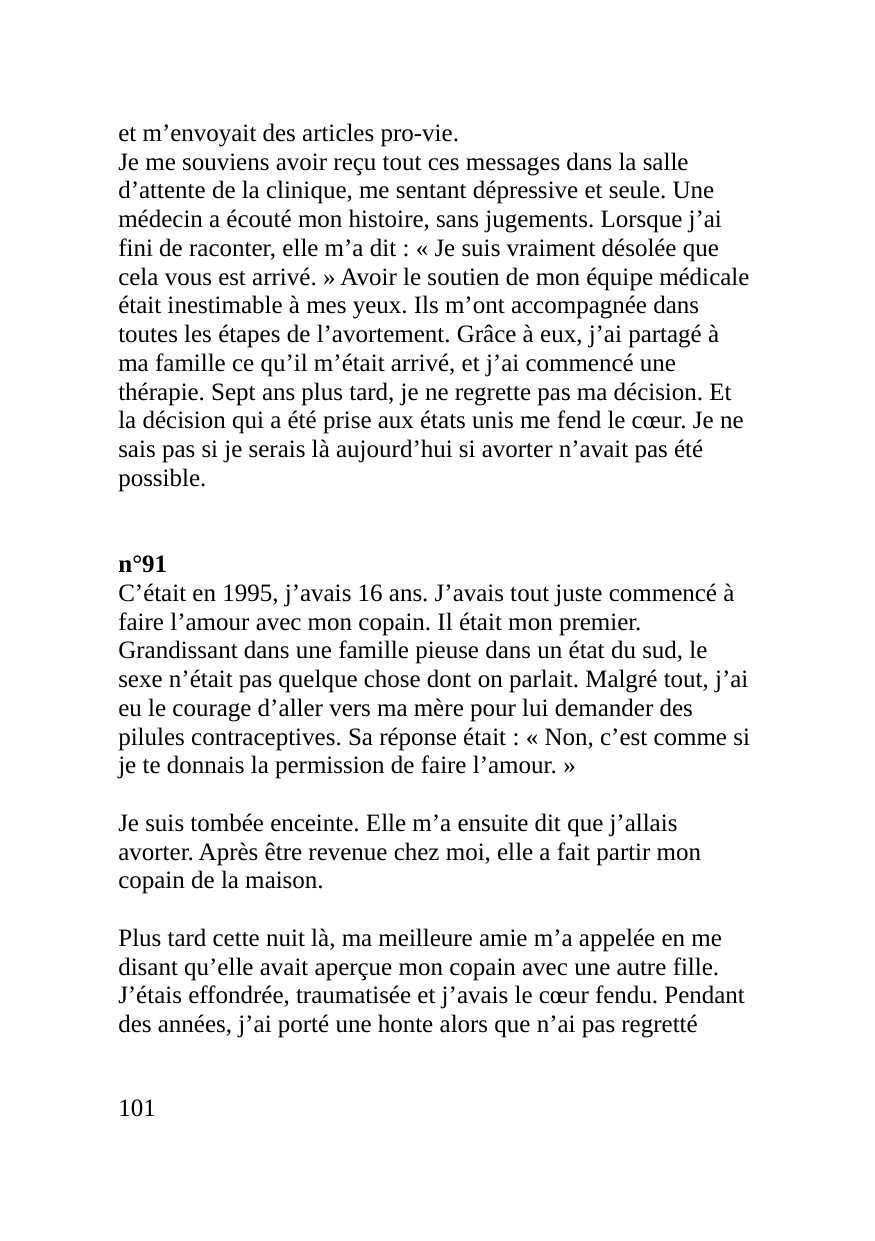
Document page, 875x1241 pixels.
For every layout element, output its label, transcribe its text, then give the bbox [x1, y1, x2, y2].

text Plus tard cette nuit là, ma meilleure amie m’a appelée en me disant qu’elle avait aperçue mon copain avec une autre fille. J’étais effondrée, traumatisée et j’avais le cœur fendu. Pendant des années, j’ai porté une honte alors que n’ai pas regretté [118, 923, 756, 1038]
text Je suis tombée enceinte. Elle m’a ensuite dit que j’allais avorter. Après être revenue chez moi, elle a fait partir mon copain de la maison. [118, 808, 756, 894]
text Je me souviens avoir reçu tout ces messages dans la salle d’attente de la clinique, me sentant dépressive et seule. Une médecin a écouté mon histoire, sans jugements. Lorsque j’ai fini de raconter, elle m’a dit : « Je suis vraiment désolée que cela vous est arrivé. » Avoir le soutien de mon équipe médicale était inestimable à mes yeux. Ils m’ont accompagnée dans toutes les étapes de l’avortement. Grâce à eux, j’ai partagé à ma famille ce qu’il m’était arrivé, et j’ai commencé une thérapie. Sept ans plus tard, je ne regrette pas ma décision. Et la décision qui a été prise aux états unis me fend le cœur. Je ne sais pas si je serais là aujourd’hui si avorter n’avait pas été possible. [118, 147, 756, 492]
text C’était en 1995, j’avais 16 ans. J’avais tout juste commencé à faire l’amour avec mon copain. Il était mon premier. Grandissant dans une famille pieuse dans un état du sud, le sexe n’était pas quelque chose dont on parlait. Malgré tout, j’ai eu le courage d’aller vers ma mère pour lui demander des pilules contraceptives. Sa réponse était : « Non, c’est comme si je te donnais la permission de faire l’amour. » [118, 578, 756, 779]
text et m’envoyait des articles pro-vie. [118, 118, 756, 147]
text n°91 [118, 549, 756, 578]
